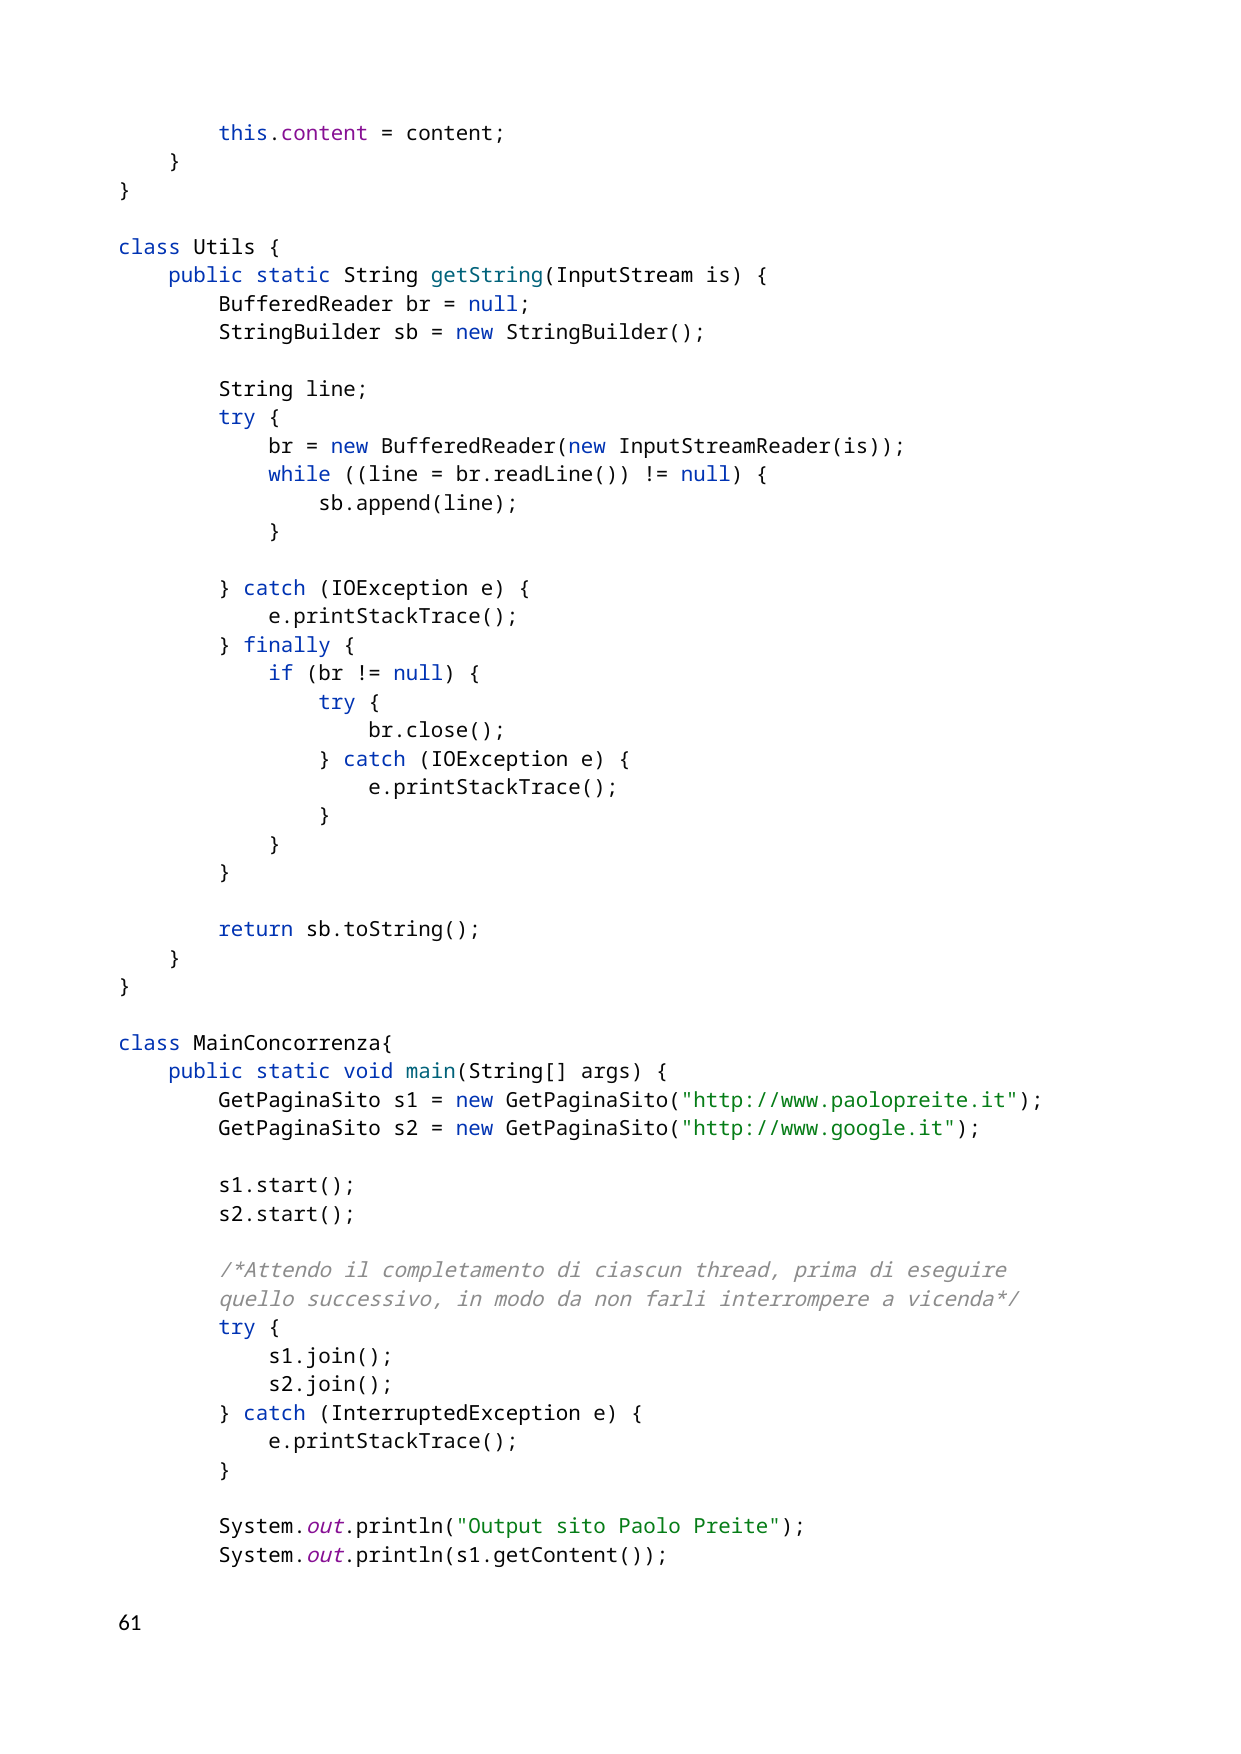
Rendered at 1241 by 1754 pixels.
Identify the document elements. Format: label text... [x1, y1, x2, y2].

text this.content = content; } } class Utils { public static String getString(InputStream is) { BufferedReader br = null; StringBuilder sb = new StringBuilder(); String line; try { br = new BufferedReader(new InputStreamReader(is)); while ((line = br.readLine()) != null) { sb.append(line); } } catch (IOException e) { e.printStackTrace(); } finally { if (br != null) { try { br.close(); } catch (IOException e) { e.printStackTrace(); } } } return sb.toString(); } } class MainConcorrenza{ public static void main(String[] args) { GetPaginaSito s1 = new GetPaginaSito("http://www.paolopreite.it"); GetPaginaSito s2 = new GetPaginaSito("http://www.google.it"); s1.start(); s2.start(); /*Attendo il completamento di ciascun thread, prima di eseguire quello successivo, in modo da non farli interrompere a vicenda*/ try { s1.join(); s2.join(); } catch (InterruptedException e) { e.printStackTrace(); } System.out.println("Output sito Paolo Preite"); System.out.println(s1.getContent()); [118, 118, 1122, 1568]
